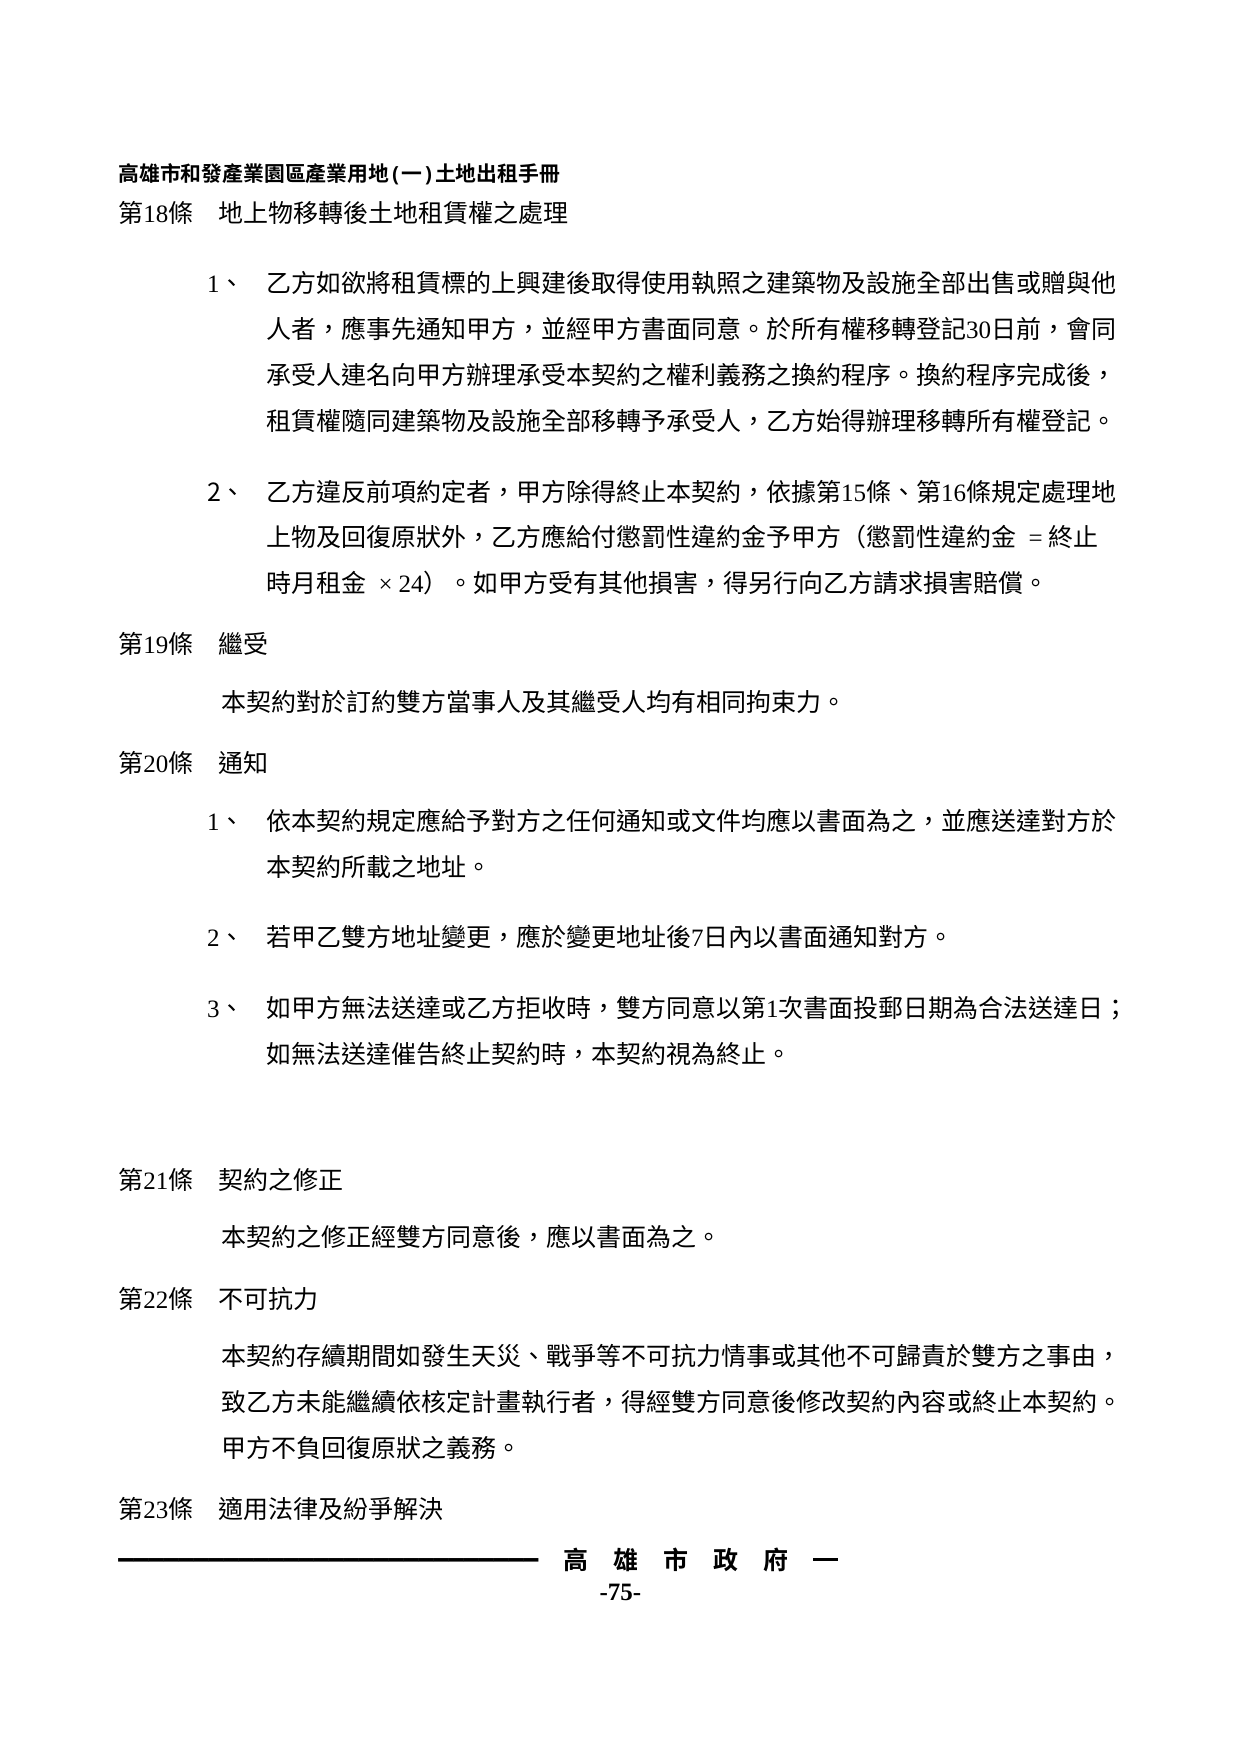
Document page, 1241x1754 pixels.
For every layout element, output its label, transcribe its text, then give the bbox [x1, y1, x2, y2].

text 第22條 不可抗力 [118, 1275, 1122, 1316]
text 本契約存續期間如發生天災、戰爭等不可抗力情事或其他不可歸責於雙方之事由，致乙方未能繼續依核定計畫執行者，得經雙方同意後修改契約內容或終止本契約。甲方不負回復原狀之義務。 [221, 1329, 1122, 1466]
text 本契約之修正經雙方同意後，應以書面為之。 [221, 1210, 1122, 1256]
text 第21條 契約之修正 [118, 1156, 1122, 1198]
text 第23條 適用法律及紛爭解決 [118, 1485, 1122, 1527]
list 依本契約規定應給予對方之任何通知或文件均應以書面為之，並應送達對方於本契約所載之地址。 [207, 793, 1122, 885]
list 如甲方無法送達或乙方拒收時，雙方同意以第1次書面投郵日期為合法送達日；如無法送達催告終止契約時，本契約視為終止。 [207, 981, 1122, 1073]
text 第19條 繼受 [118, 621, 1122, 662]
list 乙方如欲將租賃標的上興建後取得使用執照之建築物及設施全部出售或贈與他人者，應事先通知甲方，並經甲方書面同意。於所有權移轉登記30日前，會同承受人連名向甲方辦理承受本契約之權利義務之換約程序。換約程序完成後，租賃權隨同建築物及設施全部移轉予承受人，乙方始得辦理移轉所有權登記。 [207, 256, 1122, 439]
list 乙方違反前項約定者，甲方除得終止本契約，依據第15條、第16條規定處理地上物及回復原狀外，乙方應給付懲罰性違約金予甲方（懲罰性違約金 = 終止時月租金 × 24）。如甲方受有其他損害，得另行向乙方請求損害賠償。 [207, 464, 1122, 602]
text 本契約對於訂約雙方當事人及其繼受人均有相同拘束力。 [221, 675, 1122, 721]
text 第20條 通知 [118, 739, 1122, 781]
text 第18條 地上物移轉後土地租賃權之處理 [118, 189, 1122, 231]
list 若甲乙雙方地址變更，應於變更地址後7日內以書面通知對方。 [207, 910, 1122, 956]
